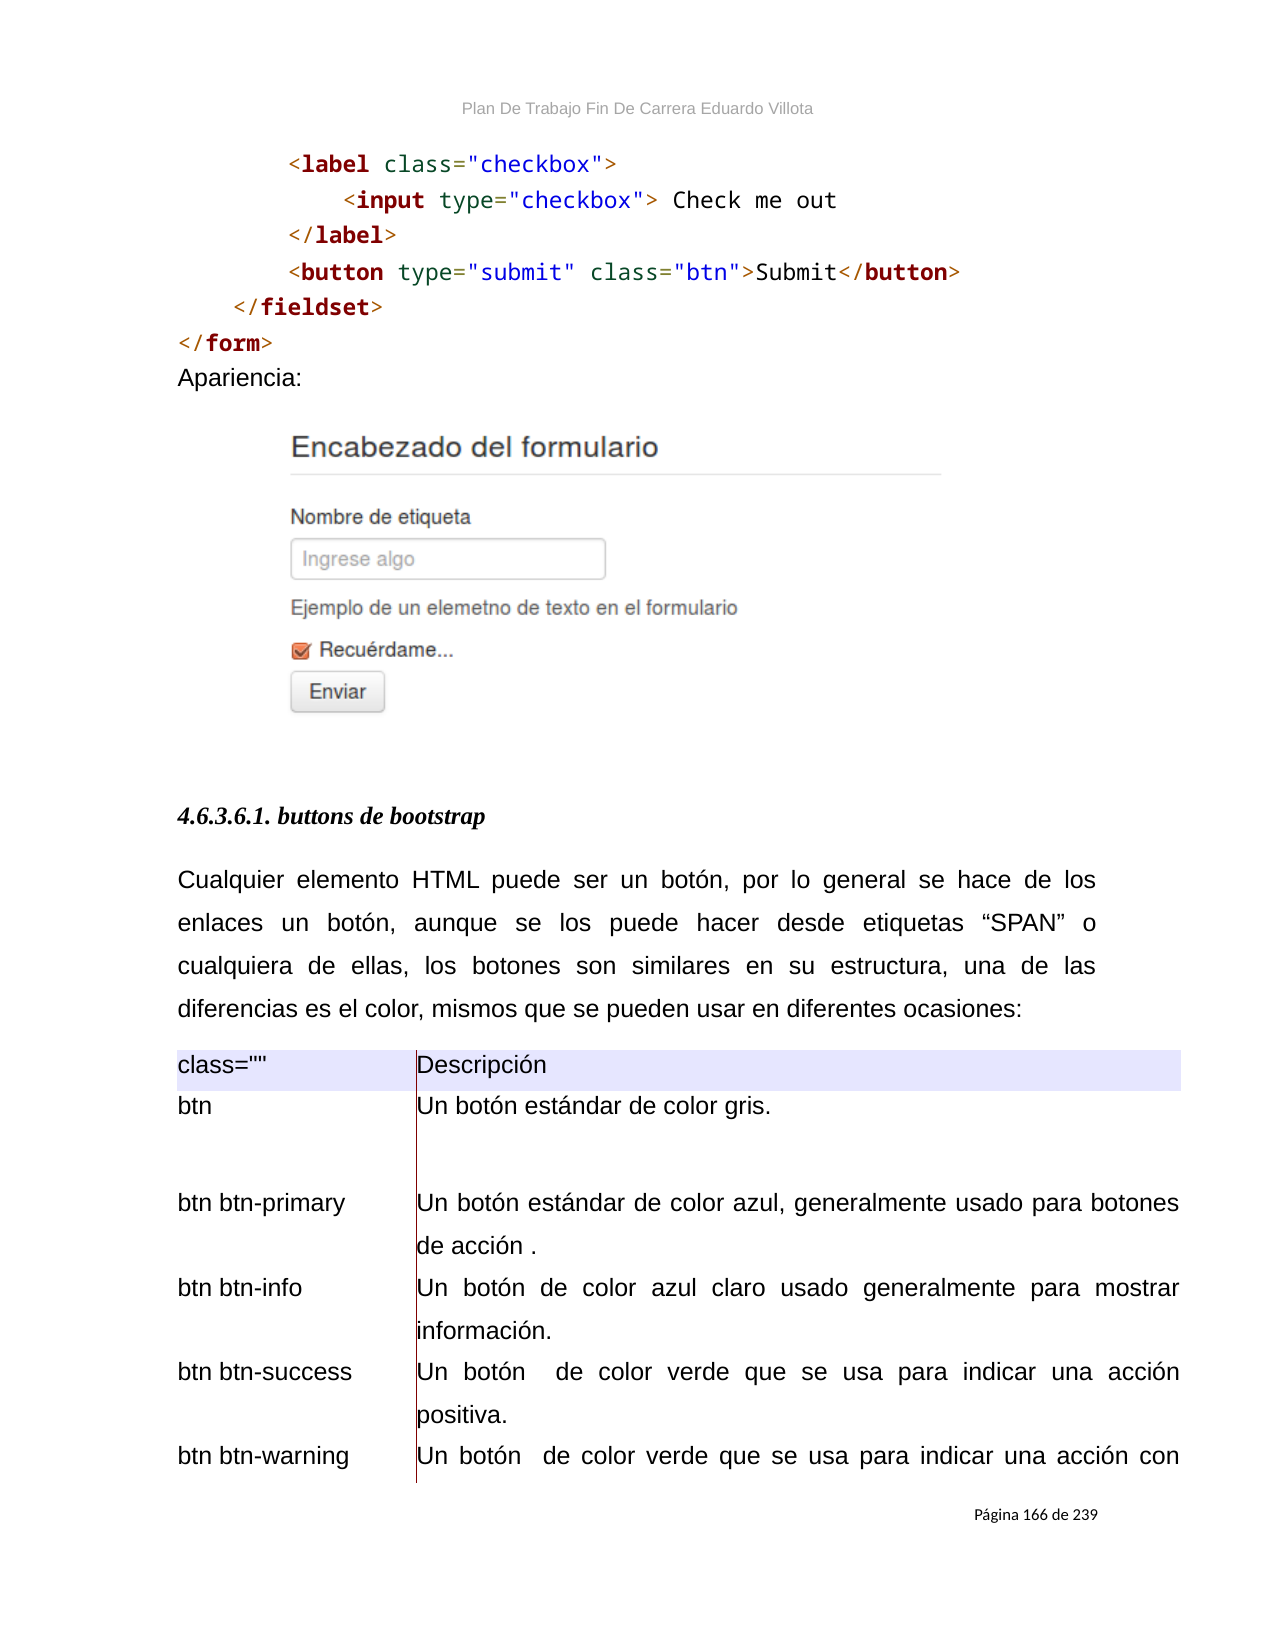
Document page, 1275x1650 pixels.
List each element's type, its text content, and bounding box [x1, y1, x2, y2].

text Cualquier elemento HTML puede ser un botón, por lo general se hace de los enlaces un botón, aunque se los puede hacer desde etiquetas “SPAN” o cualquiera de ellas, los botones son similares en su estructura, una de las diferencias es el color, mismos que se pueden usar en diferentes ocasiones: [177, 865, 1098, 1023]
table_cell Un botón estándar de color azul, generalmente usado para botones de acción . [417, 1188, 1181, 1272]
table_cell btn btn-primary [177, 1188, 416, 1272]
table_header Descripción [417, 1050, 1181, 1091]
table_cell btn [177, 1091, 416, 1188]
table_cell btn btn-info [177, 1273, 416, 1357]
table_header class="" [177, 1050, 416, 1091]
text <button type="submit" class="btn">Submit</button> [177, 255, 1098, 287]
picture [272, 418, 942, 731]
table_cell btn btn-success [177, 1357, 416, 1441]
text </label> [177, 219, 1098, 251]
text Apariencia: [177, 363, 1098, 392]
table_cell Un botón de color verde que se usa para indicar una acción positiva. [417, 1357, 1181, 1441]
table_cell Un botón de color verde que se usa para indicar una acción con [417, 1441, 1181, 1482]
table_cell Un botón estándar de color gris. [417, 1091, 1181, 1188]
table_cell Un botón de color azul claro usado generalmente para mostrar información. [417, 1273, 1181, 1357]
table_cell btn btn-warning [177, 1441, 416, 1482]
text <label class="checkbox"> [177, 148, 1098, 179]
text <input type="checkbox"> Check me out [177, 183, 1098, 215]
text </form> [177, 327, 1098, 358]
text </fieldset> [177, 291, 1098, 323]
text 4.6.3.6.1. BUTTONS DE BOOTSTRAP [177, 801, 1098, 830]
